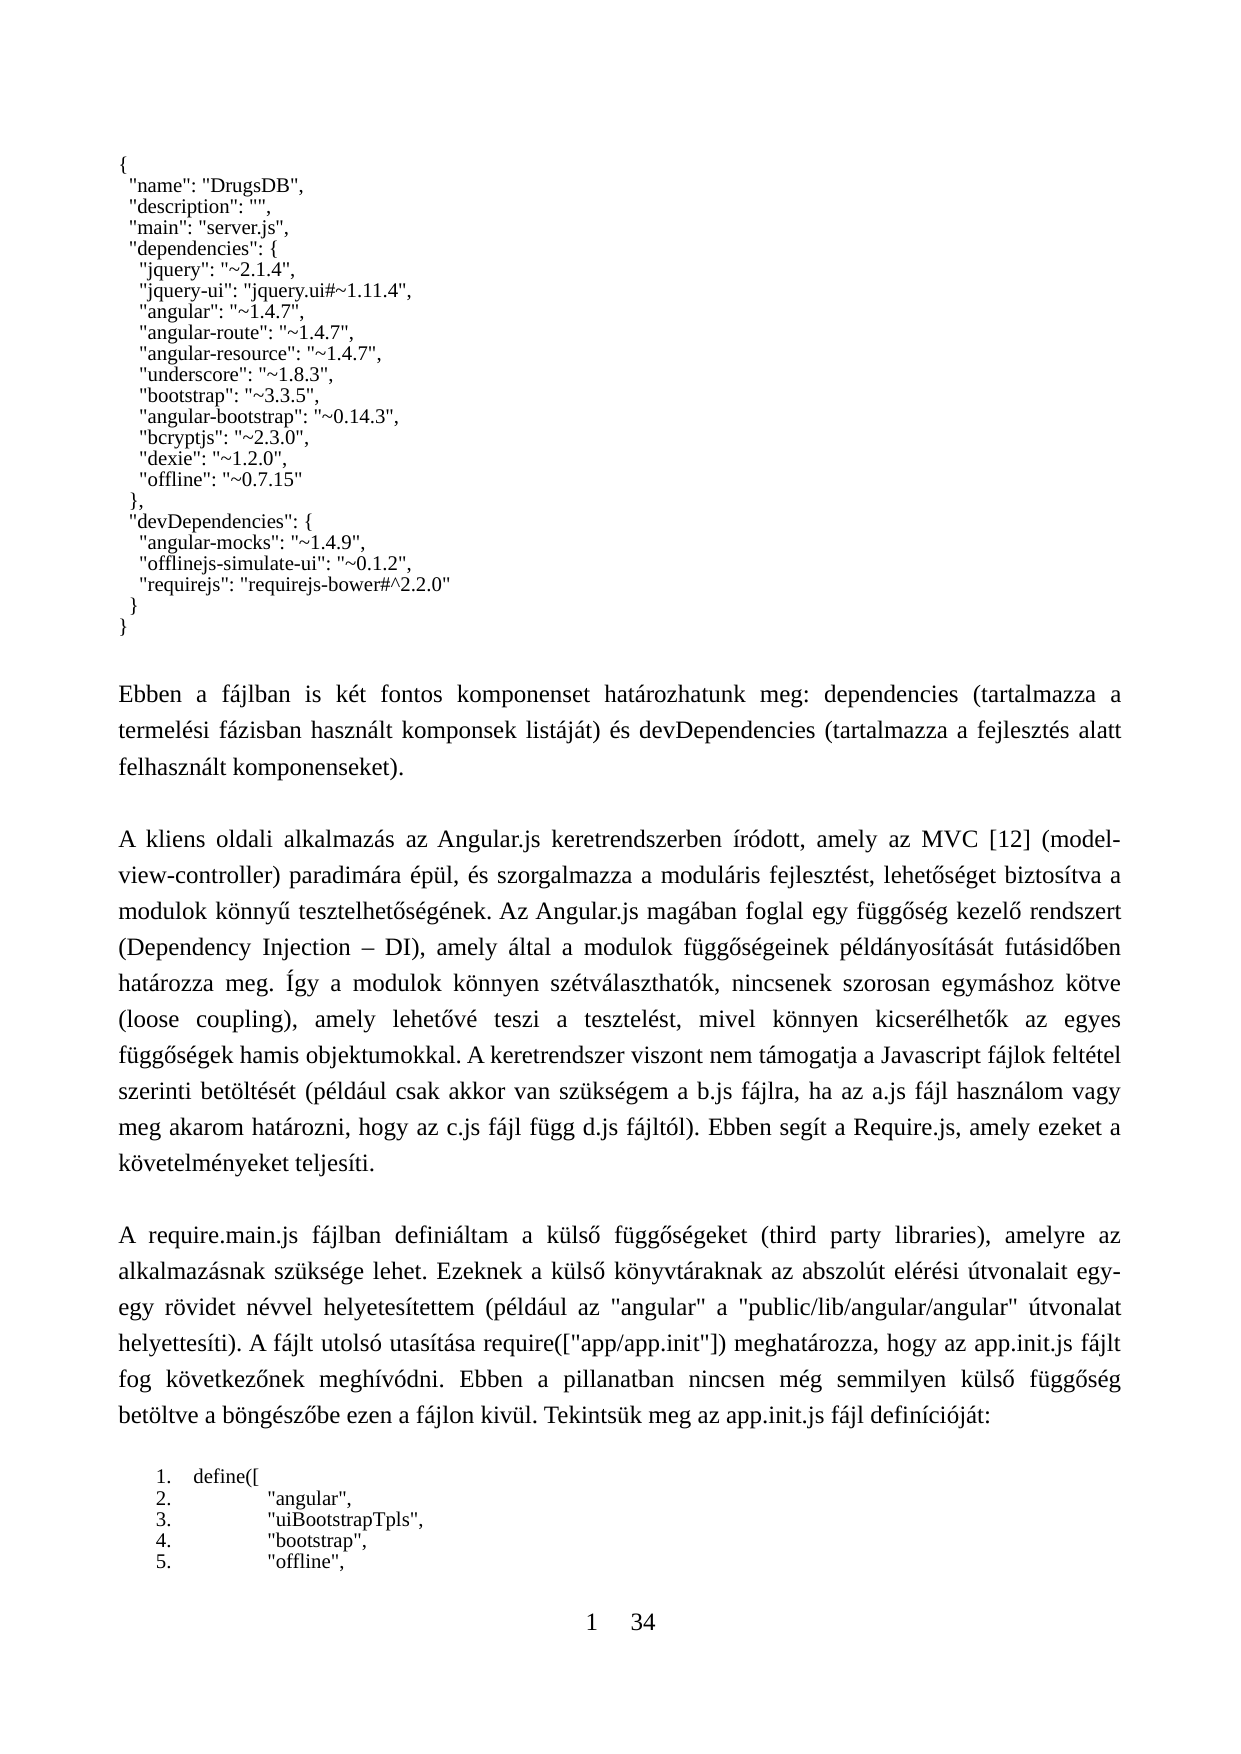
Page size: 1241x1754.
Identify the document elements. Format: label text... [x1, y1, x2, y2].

subtitle { [118, 154, 1122, 175]
subtitle "angular": "~1.4.7", [118, 301, 1122, 322]
subtitle "angular-mocks": "~1.4.9", [118, 533, 1122, 554]
subtitle "dependencies": { [118, 238, 1122, 259]
subtitle "name": "DrugsDB", [118, 175, 1122, 196]
subtitle "underscore": "~1.8.3", [118, 364, 1122, 386]
subtitle "bcryptjs": "~2.3.0", [118, 428, 1122, 449]
subtitle "jquery-ui": "jquery.ui#~1.11.4", [118, 280, 1122, 301]
subtitle } [118, 617, 1122, 638]
subtitle define([ [156, 1467, 1122, 1488]
subtitle } [118, 596, 1122, 617]
subtitle "angular-route": "~1.4.7", [118, 322, 1122, 343]
subtitle "jquery": "~2.1.4", [118, 259, 1122, 280]
subtitle }, [118, 491, 1122, 512]
subtitle "devDependencies": { [118, 512, 1122, 533]
subtitle "description": "", [118, 196, 1122, 217]
subtitle "angular-resource": "~1.4.7", [118, 343, 1122, 364]
subtitle "angular-bootstrap": "~0.14.3", [118, 407, 1122, 428]
subtitle "offlinejs-simulate-ui": "~0.1.2", [118, 554, 1122, 575]
subtitle Ebben a fájlban is két fontos komponenset határozhatunk meg: dependencies (tartalmazza a termelési fázisban használt komponsek listáját) és devDependencies (tartalmazza a fejlesztés alatt felhasznált komponenseket). [118, 674, 1122, 782]
subtitle A require.main.js fájlban definiáltam a külső függőségeket (third party libraries), amelyre az alkalmazásnak szüksége lehet. Ezeknek a külső könyvtáraknak az abszolút elérési útvonalait egy-egy rövidet névvel helyetesítettem (például az "angular" a "public/lib/angular/angular" útvonalat helyettesíti). A fájlt utolsó utasítása require(["app/app.init"]) meghatározza, hogy az app.init.js fájlt fog következőnek meghívódni. Ebben a pillanatban nincsen még semmilyen külső függőség betöltve a böngészőbe ezen a fájlon kivül. Tekintsük meg az app.init.js fájl definícióját: [118, 1215, 1122, 1431]
subtitle "angular", [156, 1488, 1122, 1509]
subtitle "bootstrap": "~3.3.5", [118, 386, 1122, 407]
subtitle "bootstrap", [156, 1530, 1122, 1551]
subtitle "dexie": "~1.2.0", [118, 449, 1122, 470]
subtitle "offline": "~0.7.15" [118, 470, 1122, 491]
subtitle "uiBootstrapTpls", [156, 1509, 1122, 1530]
subtitle A kliens oldali alkalmazás az Angular.js keretrendszerben íródott, amely az MVC [12] (model-view-controller) paradimára épül, és szorgalmazza a moduláris fejlesztést, lehetőséget biztosítva a modulok könnyű tesztelhetőségének. Az Angular.js magában foglal egy függőség kezelő rendszert (Dependency Injection – DI), amely által a modulok függőségeinek példányosítását futásidőben határozza meg. Így a modulok könnyen szétválaszthatók, nincsenek szorosan egymáshoz kötve (loose coupling), amely lehetővé teszi a tesztelést, mivel könnyen kicserélhetők az egyes függőségek hamis objektumokkal. A keretrendszer viszont nem támogatja a Javascript fájlok feltétel szerinti betöltését (például csak akkor van szükségem a b.js fájlra, ha az a.js fájl használom vagy meg akarom határozni, hogy az c.js fájl függ d.js fájltól). Ebben segít a Require.js, amely ezeket a követelményeket teljesíti. [118, 818, 1122, 1179]
subtitle "offline", [156, 1551, 1122, 1572]
subtitle "requirejs": "requirejs-bower#^2.2.0" [118, 575, 1122, 596]
subtitle "main": "server.js", [118, 217, 1122, 238]
